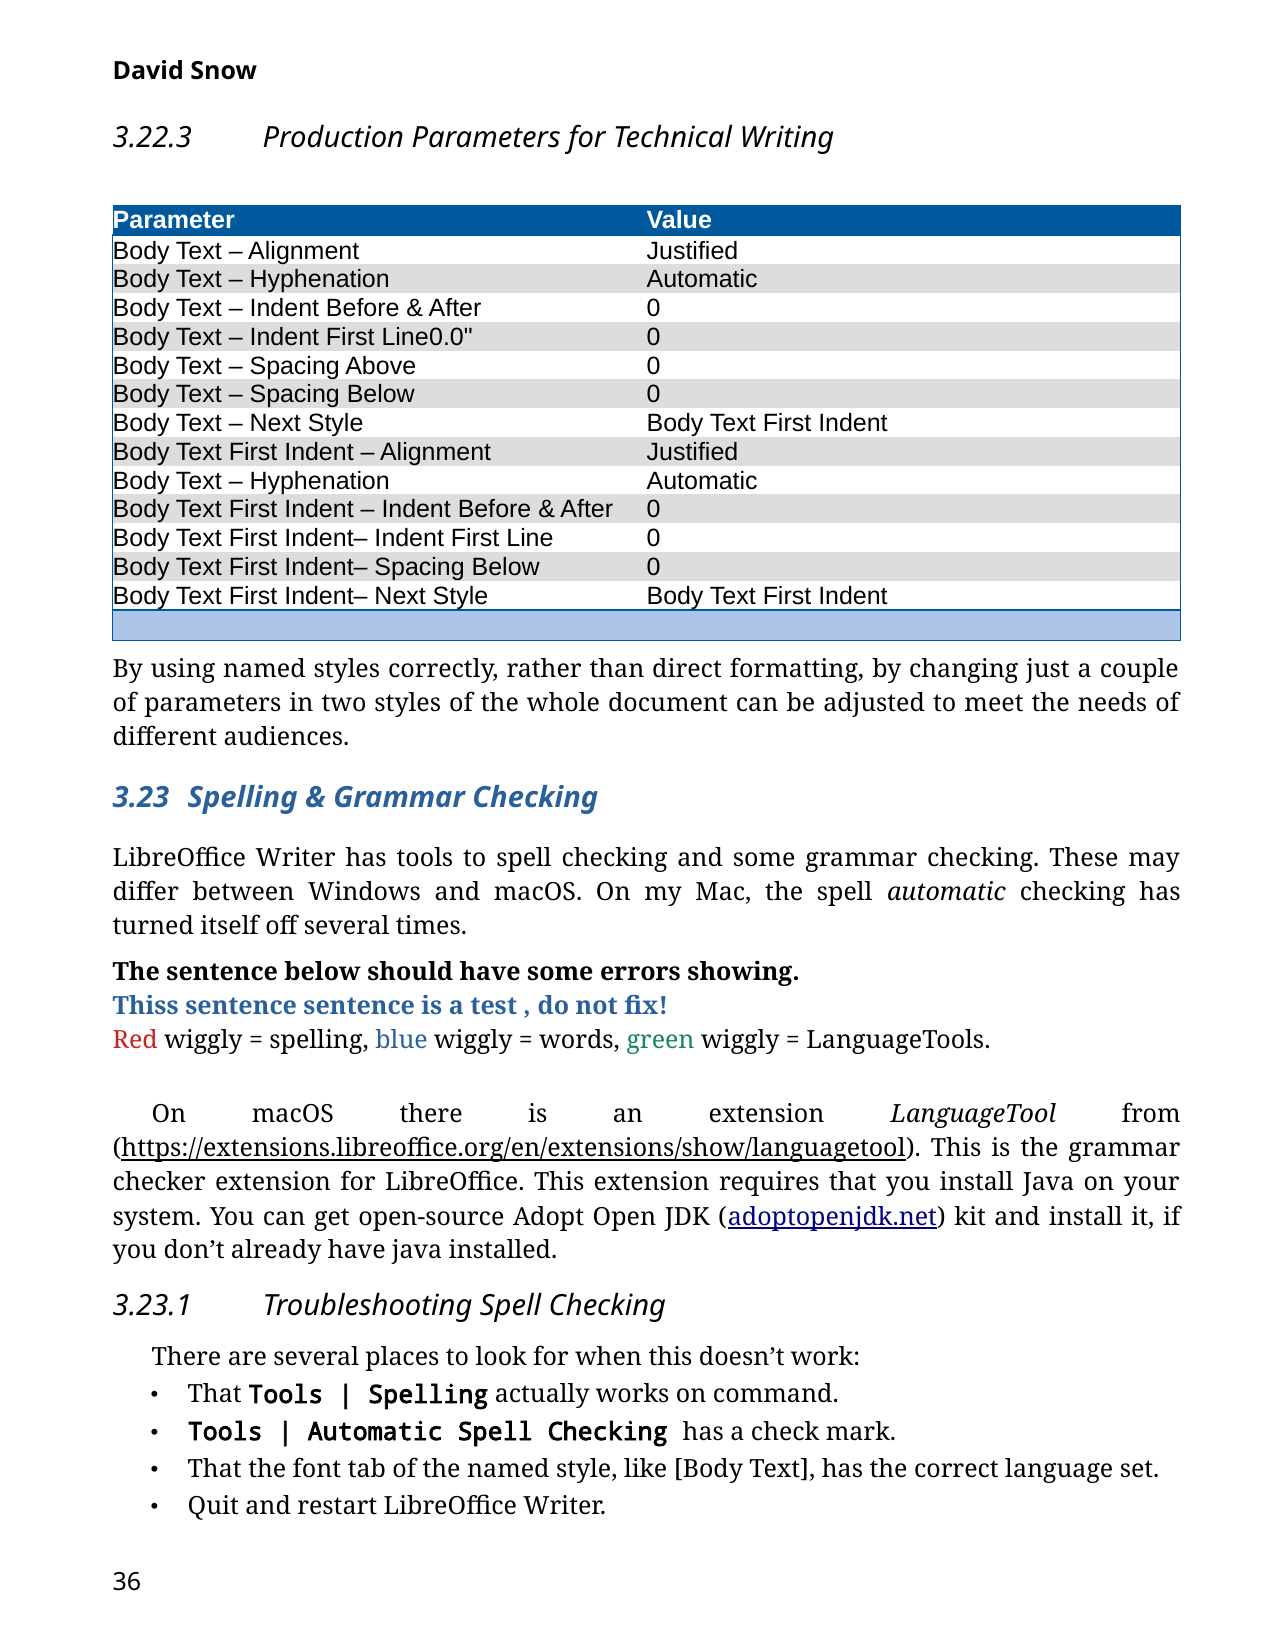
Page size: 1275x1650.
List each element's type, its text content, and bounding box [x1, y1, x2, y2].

list That the font tab of the named style, like [Body Text], has the correct language set. [150, 1450, 1181, 1484]
table_cell Body Text First Indent – Alignment [113, 437, 646, 466]
table_cell Body Text – Spacing Below [113, 379, 646, 408]
text The sentence below should have some errors showing. Thiss sentence sentence is a test , do not fix! Red wiggly = spelling, blue wiggly = words, green wiggly = LanguageTools. [112, 954, 1181, 1056]
table_cell Body Text First Indent– Spacing Below [113, 552, 646, 581]
table_cell Body Text – Indent Before & After [113, 293, 646, 322]
table_cell Body Text First Indent [646, 408, 1180, 437]
text By using named styles correctly, rather than direct formatting, by changing just a couple of parameters in two styles of the whole document can be adjusted to meet the needs of different audiences. [112, 650, 1181, 752]
table_cell Body Text First Indent– Indent First Line [113, 523, 646, 552]
table_cell Body Text – Indent First Line0.0ʺ [113, 322, 646, 351]
table_cell Justified [646, 236, 1180, 264]
table_cell Automatic [646, 466, 1180, 494]
table_cell Body Text – Hyphenation [113, 264, 646, 293]
table_cell [113, 611, 646, 640]
table_cell Body Text – Alignment [113, 236, 646, 264]
table_cell 0 [646, 552, 1180, 581]
table_cell Body Text First Indent– Next Style [113, 581, 646, 609]
list That Tools | Spelling actually works on command. [150, 1376, 1181, 1410]
subtitle Production Parameters for Technical Writing [112, 117, 1181, 156]
table_cell Automatic [646, 264, 1180, 293]
list Quit and restart LibreOffice Writer. [150, 1487, 1181, 1521]
subtitle Troubleshooting Spell Checking [112, 1284, 1181, 1324]
table_header Parameter [113, 205, 646, 234]
table_cell 0 [646, 494, 1180, 523]
table_cell 0 [646, 523, 1180, 552]
table_header Value [646, 205, 1181, 234]
text LibreOffice Writer has tools to spell checking and some grammar checking. These may differ between Windows and macOS. On my Mac, the spell automatic checking has turned itself off several times. [112, 839, 1181, 942]
table_cell [646, 611, 1180, 640]
table_cell Body Text – Next Style [113, 408, 646, 437]
text On macOS there is an extension LanguageTool from (https://extensions.libreoffice.org/en/extensions/show/languagetool). This is the grammar checker extension for LibreOffice. This extension requires that you install Java on your system. You can get open-source Adopt Open JDK (adoptopenjdk.net) kit and install it, if you don’t already have java installed. [112, 1096, 1181, 1266]
subtitle Spelling & Grammar Checking [112, 776, 1181, 816]
table_cell Body Text – Hyphenation [113, 466, 646, 494]
table_cell Body Text First Indent [646, 581, 1180, 609]
table_cell 0 [646, 379, 1180, 408]
table_cell Body Text First Indent – Indent Before & After [113, 494, 646, 523]
list Tools | Automatic Spell Checking has a check mark. [150, 1413, 1181, 1447]
text There are several places to look for when this doesn’t work: [112, 1339, 1181, 1373]
table_cell Body Text – Spacing Above [113, 351, 646, 379]
table_cell 0 [646, 322, 1180, 351]
table_cell 0 [646, 293, 1180, 322]
table_cell 0 [646, 351, 1180, 379]
table_cell Justified [646, 437, 1180, 466]
